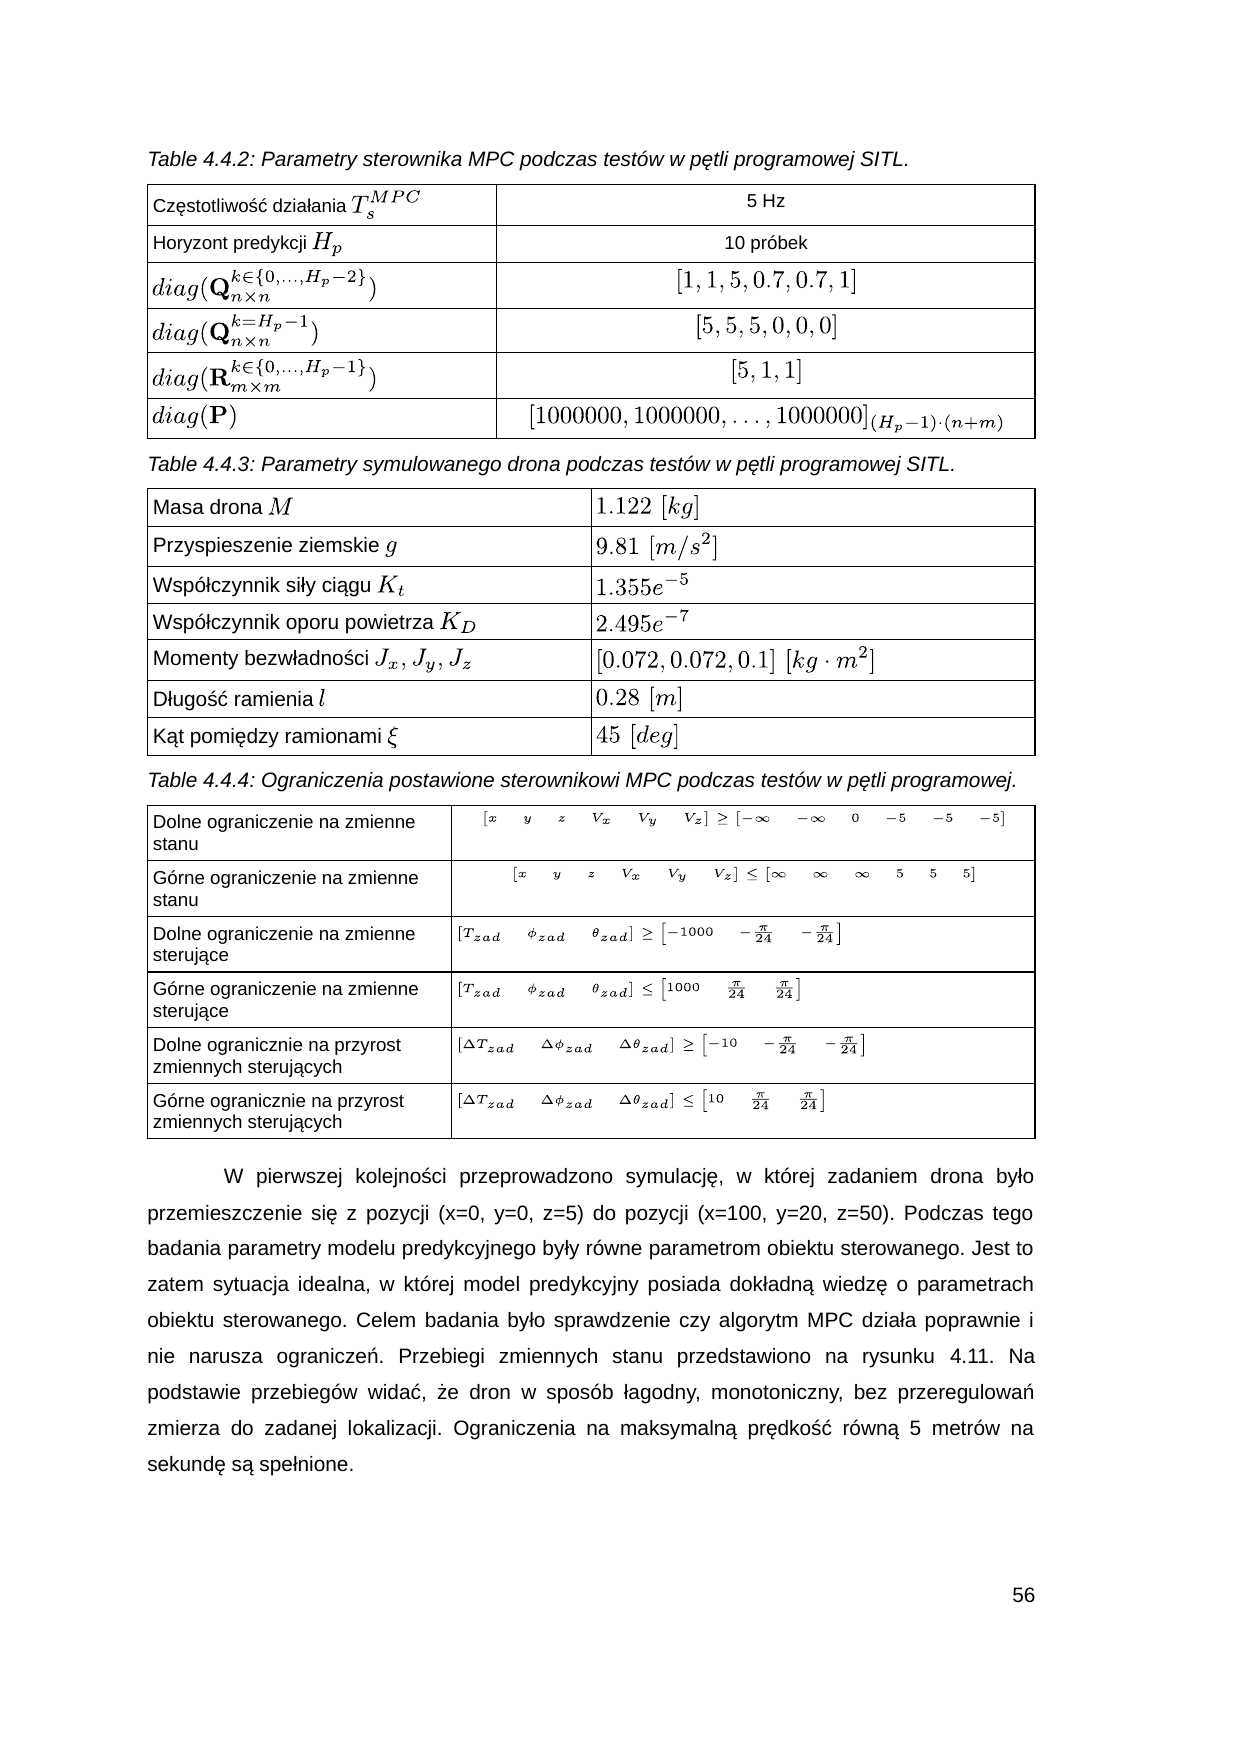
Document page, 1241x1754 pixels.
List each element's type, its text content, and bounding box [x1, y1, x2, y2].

text W pierwszej kolejności przeprowadzono symulację, w której zadaniem drona było przemieszczenie się z pozycji (x=0, y=0, z=5) do pozycji (x=100, y=20, z=50). Podczas tego badania parametry modelu predykcyjnego były równe parametrom obiektu sterowanego. Jest to zatem sytuacja idealna, w której model predykcyjny posiada dokładną wiedzę o parametrach obiektu sterowanego. Celem badania było sprawdzenie czy algorytm MPC działa poprawnie i nie narusza ograniczeń. Przebiegi zmiennych stanu przedstawiono na rysunku 4.11. Na podstawie przebiegów widać, że dron w sposób łagodny, monotoniczny, bez przeregulowań zmierza do zadanej lokalizacji. Ograniczenia na maksymalną prędkość równą 5 metrów na sekundę są spełnione. [147, 1164, 1035, 1476]
table_cell [592, 718, 1034, 754]
table_cell Dolne ogranicznie na przyrost zmiennych sterujących [148, 1028, 451, 1083]
table_header 5 Hz [497, 185, 1034, 225]
table_cell Kąt pomiędzy ramionami [148, 718, 591, 754]
table_cell Przyspieszenie ziemskie [148, 527, 591, 566]
table_cell Długość ramienia [148, 681, 591, 717]
text Table 4.4.2: Parametry sterownika MPC podczas testów w pętli programowej SITL. [147, 147, 1035, 171]
table_cell [148, 309, 496, 352]
table_cell Momenty bezwładności [148, 640, 591, 680]
table_cell [452, 1028, 1034, 1083]
table_cell [497, 263, 1034, 308]
table_cell [497, 309, 1034, 352]
table_cell [592, 527, 1034, 566]
table_cell [592, 640, 1034, 680]
text Table 4.4.3: Parametry symulowanego drona podczas testów w pętli programowej SITL. [147, 452, 1035, 476]
table_cell [452, 861, 1034, 916]
table_header Częstotliwość działania [148, 185, 496, 225]
table_cell Górne ogranicznie na przyrost zmiennych sterujących [148, 1084, 451, 1138]
table_cell Górne ograniczenie na zmienne sterujące [148, 973, 451, 1027]
table_header Masa drona [148, 489, 591, 526]
table_cell [452, 973, 1034, 1027]
table_cell [592, 567, 1034, 603]
table_cell Współczynnik oporu powietrza [148, 604, 591, 639]
table_cell [452, 1084, 1034, 1138]
table_cell Dolne ograniczenie na zmienne sterujące [148, 917, 451, 971]
table_cell 10 próbek [497, 226, 1034, 262]
table_cell [592, 604, 1034, 639]
table_cell [452, 917, 1034, 971]
table_cell [497, 399, 1034, 438]
table_cell Horyzont predykcji [148, 226, 496, 262]
table_header Dolne ograniczenie na zmienne stanu [148, 806, 451, 860]
table_cell [592, 681, 1034, 717]
table_cell Współczynnik siły ciągu [148, 567, 591, 603]
table_header [452, 806, 1034, 860]
table_cell [148, 263, 496, 308]
table_cell [148, 353, 496, 398]
table_cell [497, 353, 1034, 398]
table_header [592, 489, 1034, 526]
table_cell [148, 399, 496, 438]
text Table 4.4.4: Ograniczenia postawione sterownikowi MPC podczas testów w pętli programowej. [147, 768, 1035, 792]
table_cell Górne ograniczenie na zmienne stanu [148, 861, 451, 916]
